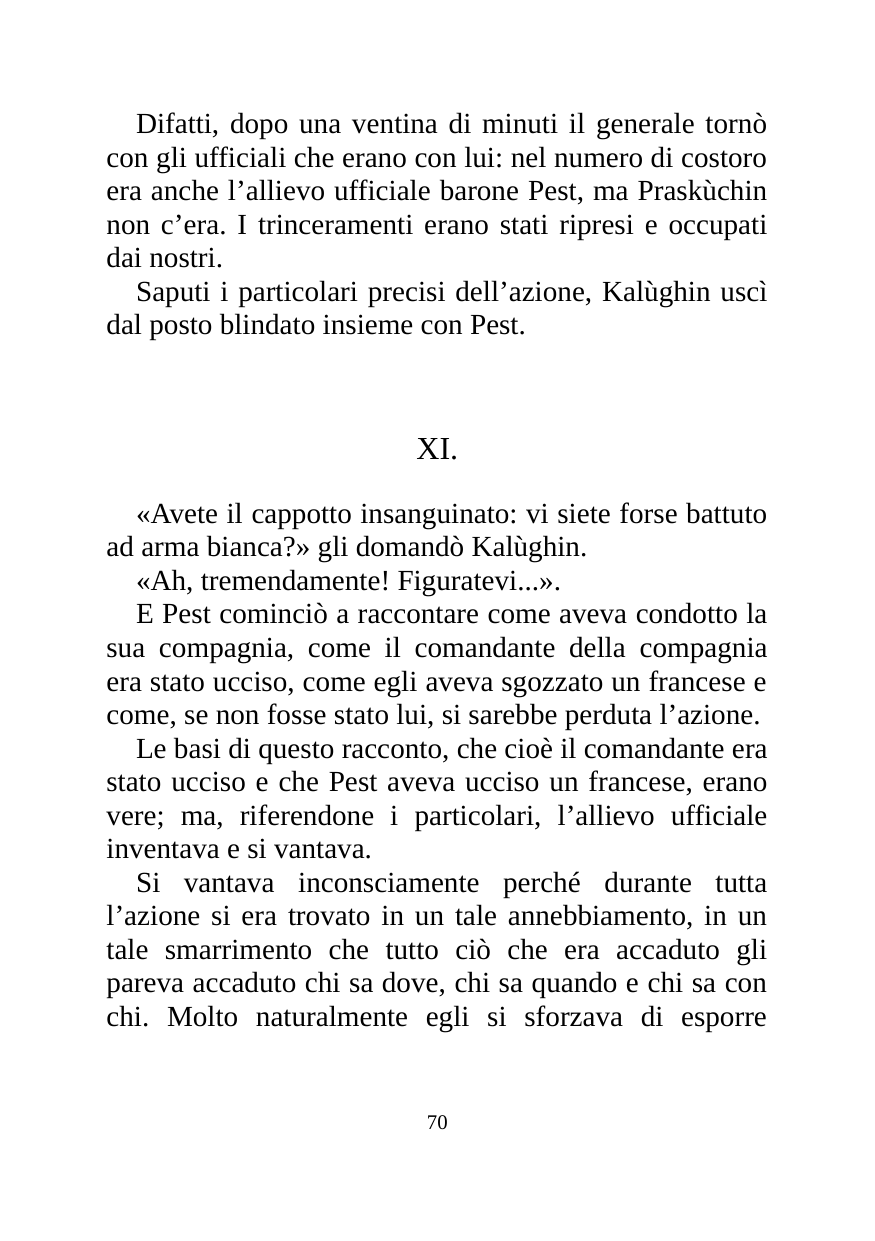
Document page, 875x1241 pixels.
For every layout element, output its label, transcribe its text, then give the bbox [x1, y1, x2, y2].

text Si vantava inconsciamente perché durante tutta l’azione si era trovato in un tale annebbiamento, in un tale smarrimento che tutto ciò che era accaduto gli pareva accaduto chi sa dove, chi sa quando e chi sa con chi. Molto naturalmente egli si sforzava di esporre [106, 865, 768, 1033]
subtitle XI. [106, 429, 768, 466]
text Le basi di questo racconto, che cioè il comandante era stato ucciso e che Pest aveva ucciso un francese, erano vere; ma, riferendone i particolari, l’allievo ufficiale inventava e si vantava. [106, 731, 768, 865]
text Difatti, dopo una ventina di minuti il generale tornò con gli ufficiali che erano con lui: nel numero di costoro era anche l’allievo ufficiale barone Pest, ma Praskùchin non c’era. I trinceramenti erano stati ripresi e occupati dai nostri. [106, 106, 768, 274]
text Saputi i particolari precisi dell’azione, Kalùghin uscì dal posto blindato insieme con Pest. [106, 274, 768, 341]
text E Pest cominciò a raccontare come aveva condotto la sua compagnia, come il comandante della compagnia era stato ucciso, come egli aveva sgozzato un francese e come, se non fosse stato lui, si sarebbe perduta l’azione. [106, 597, 768, 731]
text «Ah, tremendamente! Figuratevi...». [106, 563, 768, 597]
text «Avete il cappotto insanguinato: vi siete forse battuto ad arma bianca?» gli domandò Kalùghin. [106, 496, 768, 563]
